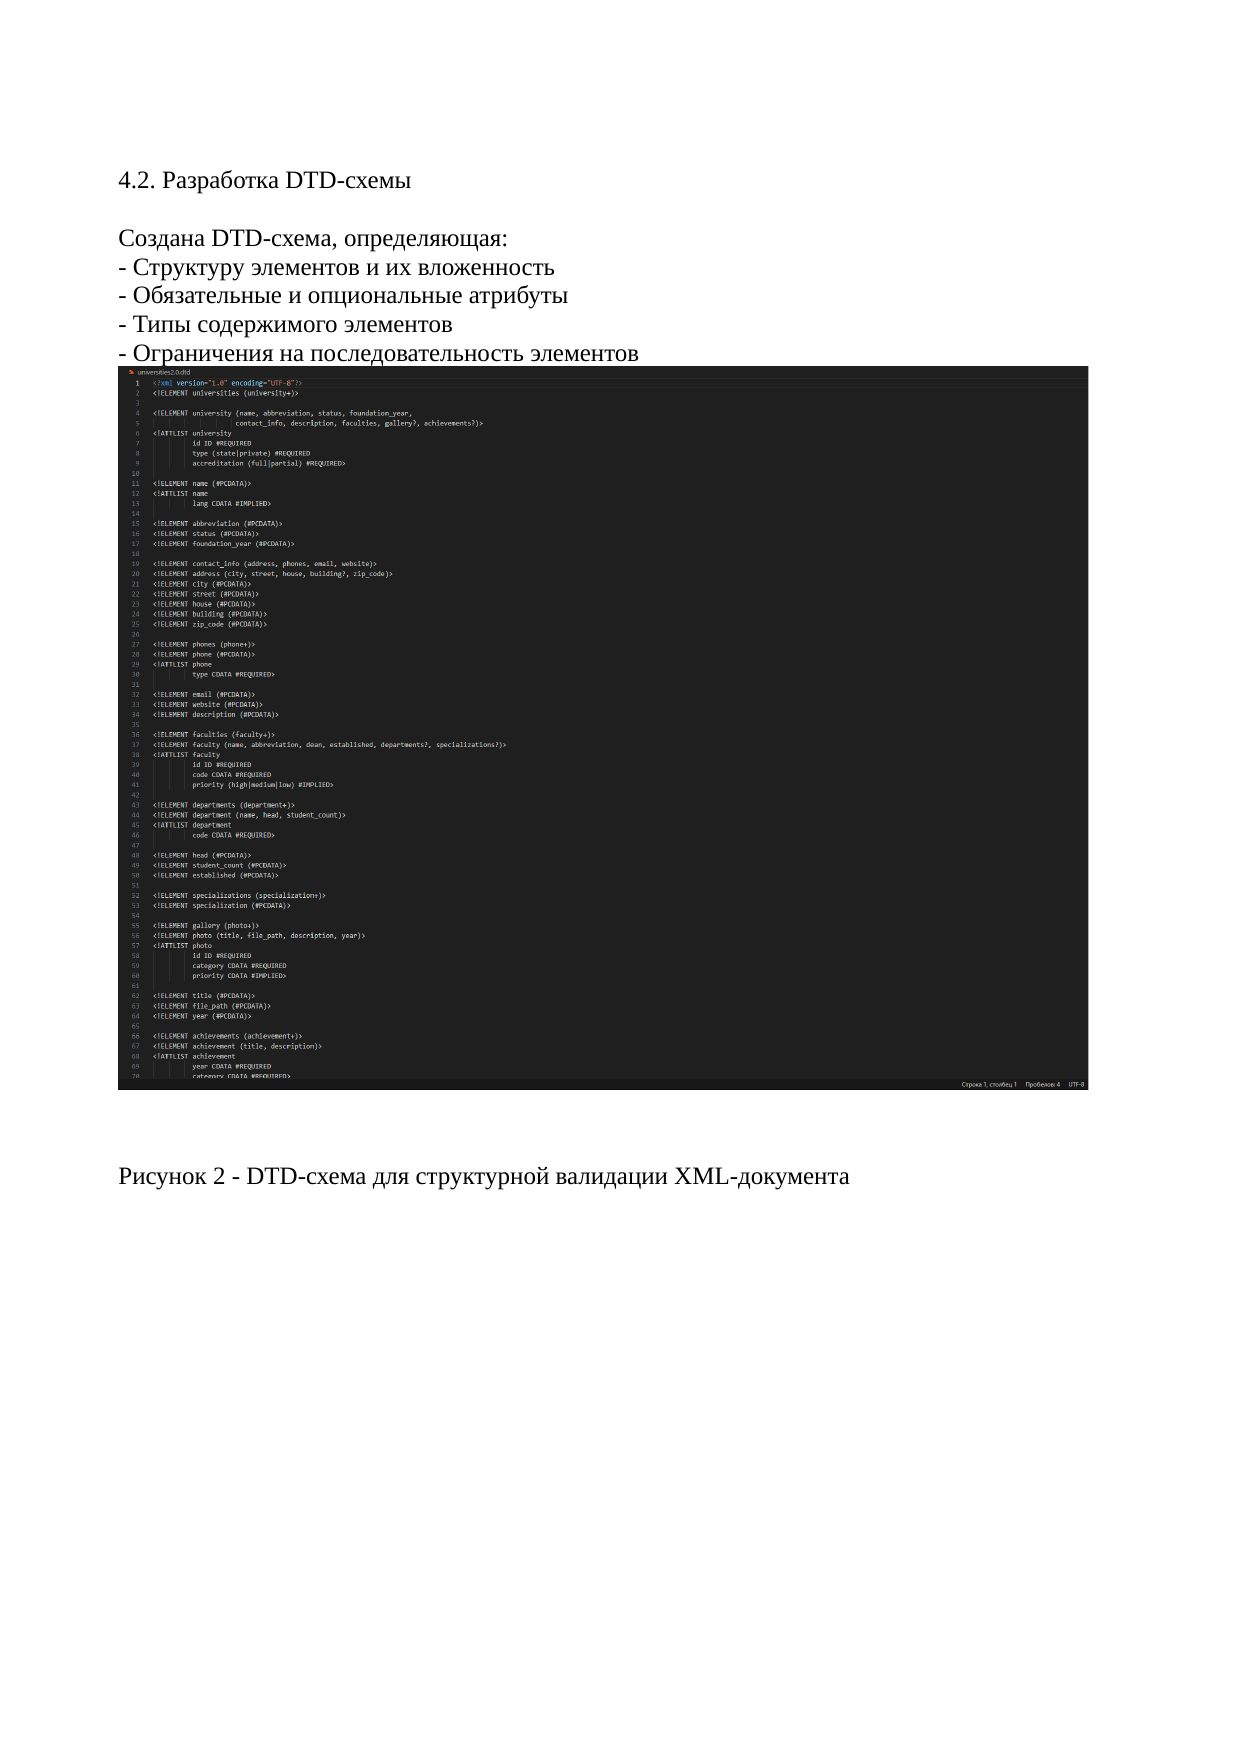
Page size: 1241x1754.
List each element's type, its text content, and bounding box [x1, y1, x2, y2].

text - Типы содержимого элементов [118, 309, 1122, 338]
text Рисунок 2 - DTD-схема для структурной валидации XML-документа [118, 1161, 1122, 1190]
text - Ограничения на последовательность элементов [118, 338, 1122, 367]
text 4.2. Разработка DTD-схемы [118, 165, 1122, 194]
text Создана DTD-схема, определяющая: [118, 223, 1122, 252]
text - Структуру элементов и их вложенность [118, 252, 1122, 280]
text - Обязательные и опциональные атрибуты [118, 280, 1122, 309]
